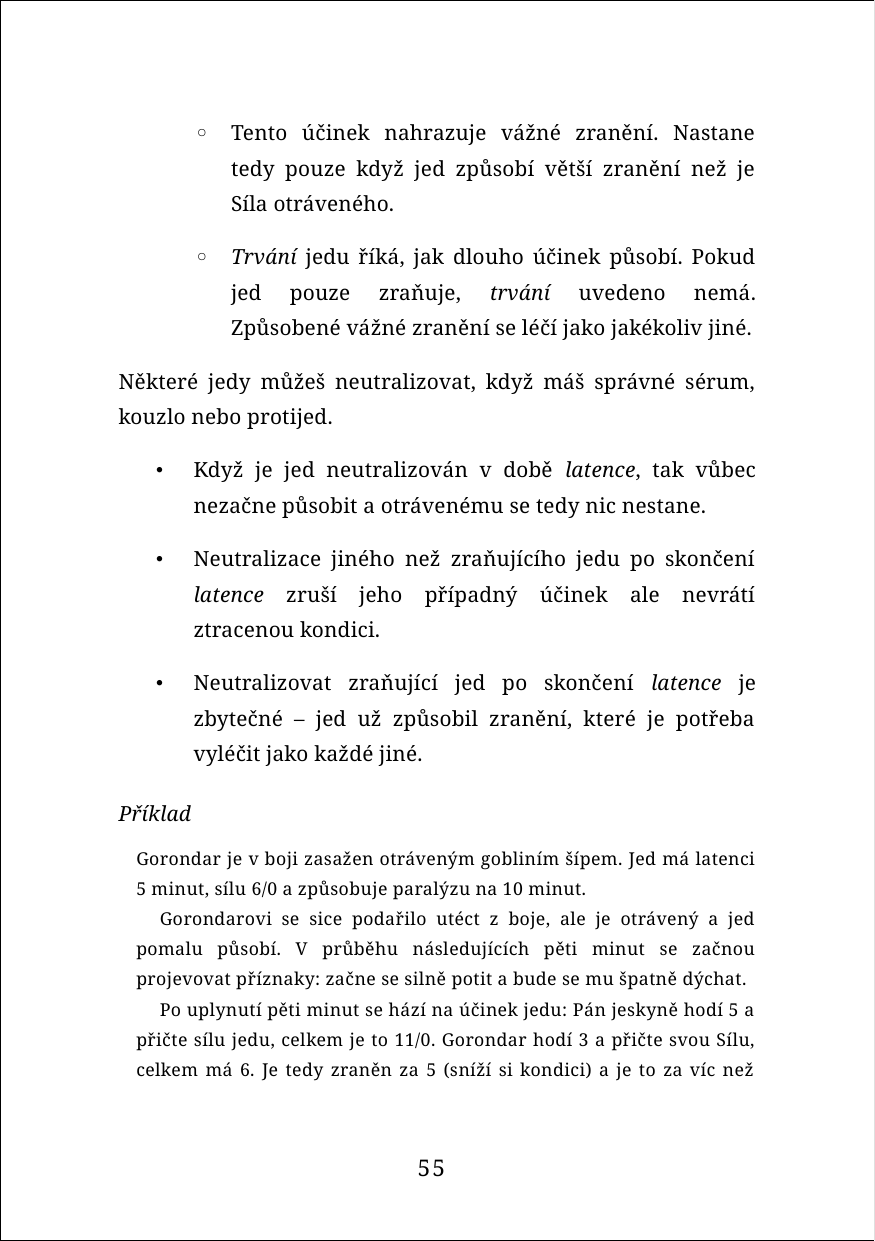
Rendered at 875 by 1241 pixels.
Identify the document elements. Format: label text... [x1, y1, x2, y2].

list Neutralizace jiného než zraňujícího jedu po skončení latence zruší jeho případný účinek ale nevrátí ztracenou kondici. [156, 544, 756, 644]
text Některé jedy můžeš neutralizovat, když máš správné sérum, kouzlo nebo protijed. [118, 367, 756, 431]
list Neutralizovat zraňující jed po skončení latence je zbytečné – jed už způsobil zranění, které je potřeba vyléčit jako každé jiné. [156, 668, 756, 768]
text Gorondar je v boji zasažen otráveným gobliním šípem. Jed má latenci 5 minut, sílu 6/0 a způsobuje paralýzu na 10 minut. Gorondarovi se sice podařilo utéct z boje, ale je otrávený a jed pomalu působí. V průběhu následujících pěti minut se začnou projevovat příznaky: začne se silně potit a bude se mu špatně dýchat. Po uplynutí pěti minut se hází na účinek jedu: Pán jeskyně hodí 5 a přičte sílu jedu, celkem je to 11/0. Gorondar hodí 3 a přičte svou Sílu, celkem má 6. Je tedy zraněn za 5 (sníží si kondici) a je to za víc než [136, 846, 756, 1082]
list Trvání jedu říká, jak dlouho účinek působí. Pokud jed pouze zraňuje, trvání uvedeno nemá. Způsobené vážné zranění se léčí jako jakékoliv jiné. [193, 242, 756, 342]
list Když je jed neutralizován v době latence, tak vůbec nezačne působit a otrávenému se tedy nic nestane. [156, 456, 756, 519]
list Tento účinek nahrazuje vážné zranění. Nastane tedy pouze když jed způsobí větší zranění než je Síla otráveného. [193, 118, 756, 218]
text Příklad [118, 799, 756, 827]
